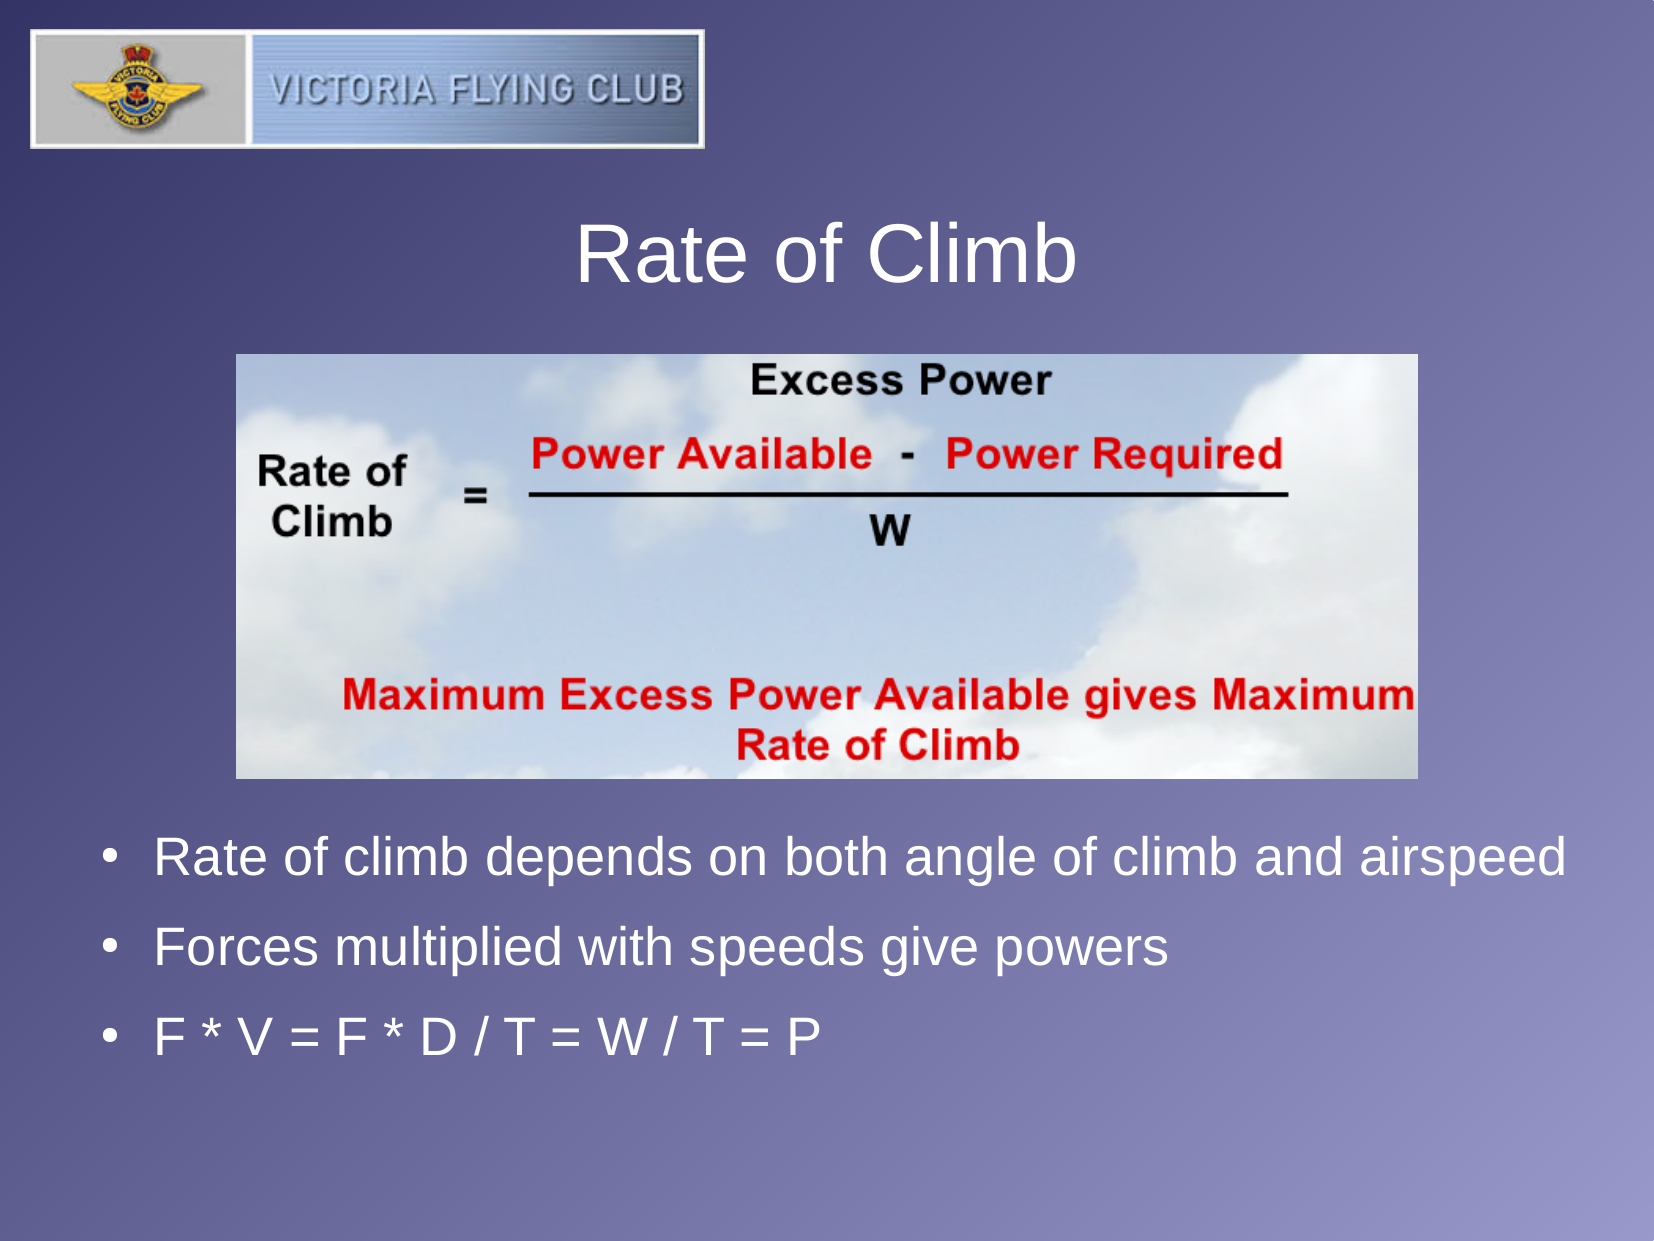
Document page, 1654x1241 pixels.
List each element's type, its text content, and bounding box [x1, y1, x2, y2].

picture [30, 29, 705, 149]
title Rate of Climb [82, 149, 1571, 357]
list Rate of climb depends on both angle of climb and airspeed Forces multiplied with speeds give powers F * V = F * D / T = W / T = P [82, 826, 1571, 1097]
picture [236, 354, 1418, 779]
